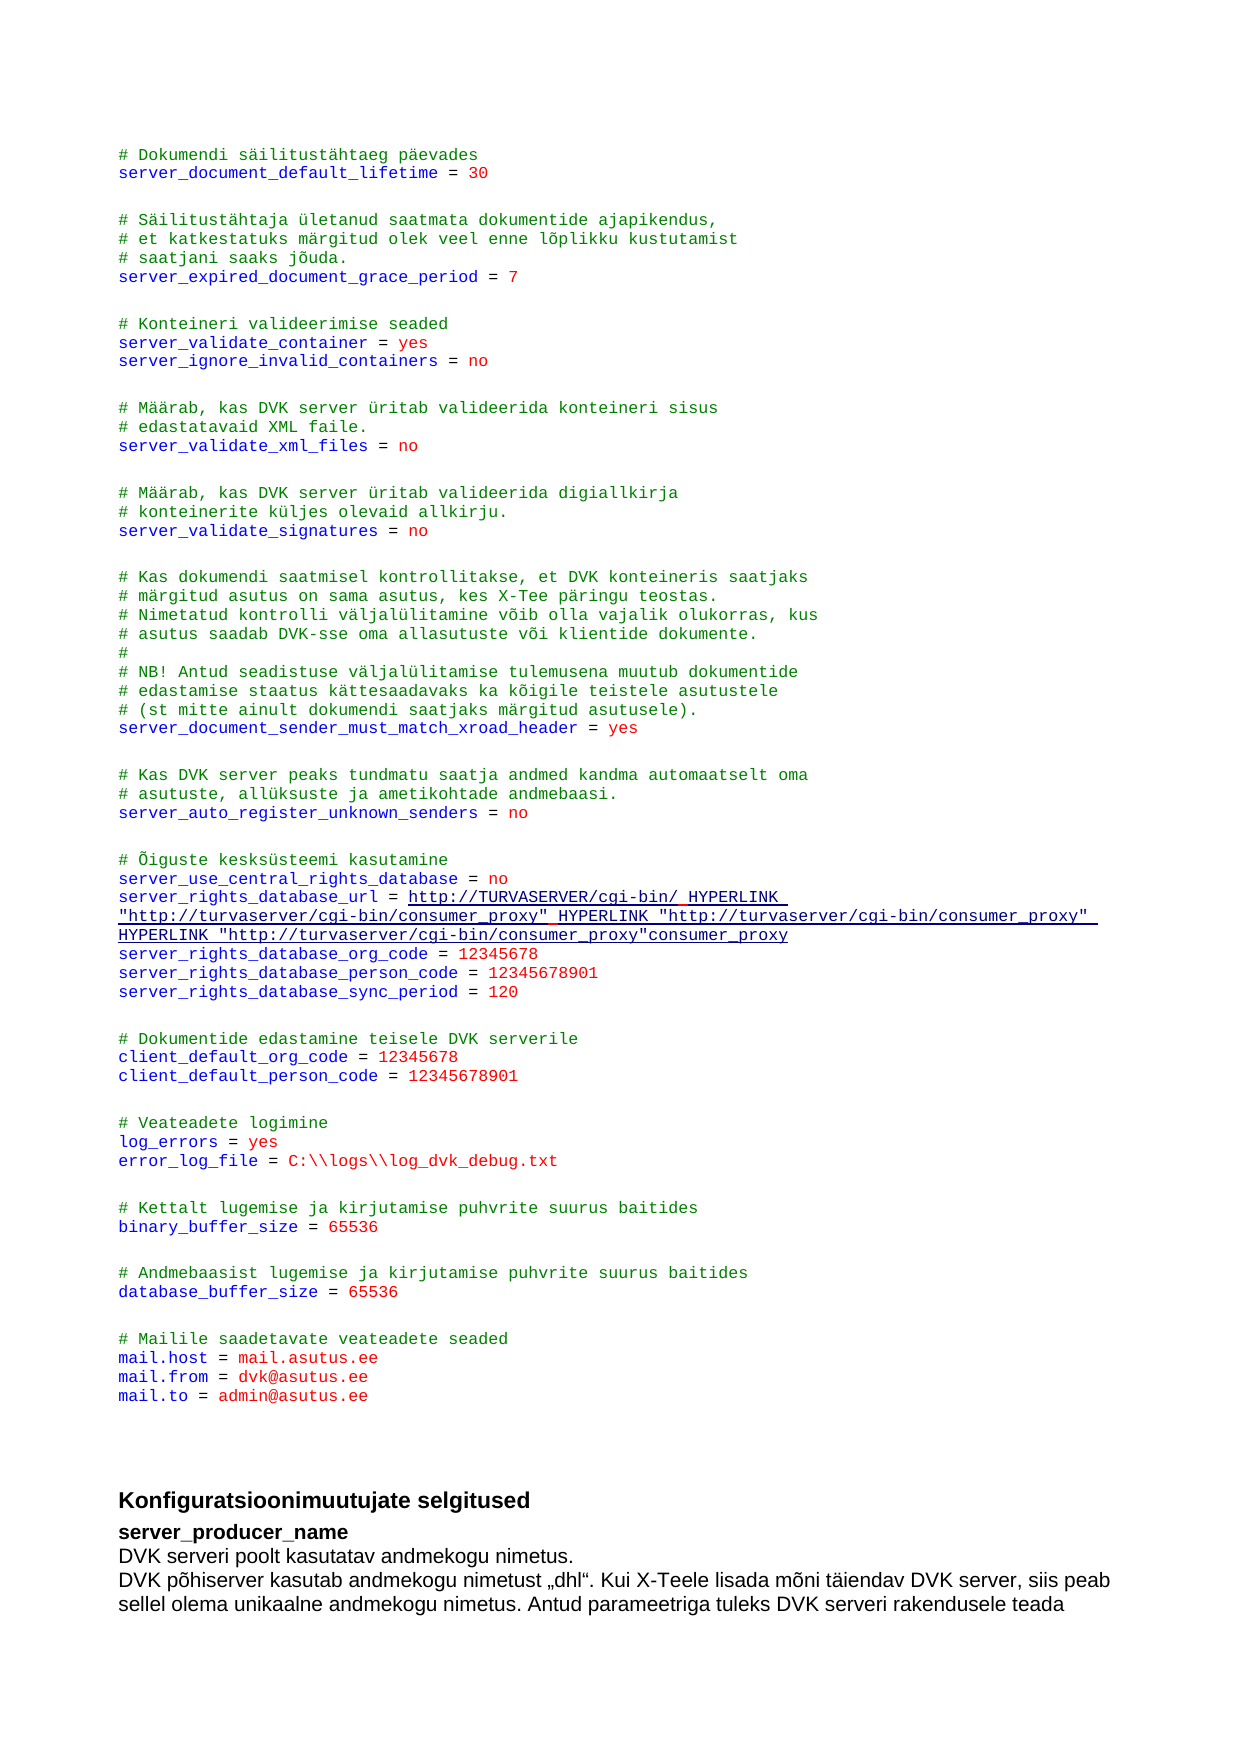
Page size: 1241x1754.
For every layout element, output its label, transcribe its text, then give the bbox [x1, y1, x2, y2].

text client_default_org_code = 12345678 [118, 1049, 1122, 1068]
text # Õiguste kesksüsteemi kasutamine [118, 851, 1122, 870]
text # Mailile saadetavate veateadete seaded [118, 1331, 1122, 1350]
text # asutuste, allüksuste ja ametikohtade andmebaasi. [118, 786, 1122, 804]
text # konteinerite küljes olevaid allkirju. [118, 503, 1122, 522]
text DVK põhiserver kasutab andmekogu nimetust „dhl“. Kui X-Teele lisada mõni täiendav DVK server, siis peab sellel olema unikaalne andmekogu nimetus. Antud parameetriga tuleks DVK serveri rakendusele teada [118, 1568, 1122, 1616]
text # Veateadete logimine [118, 1115, 1122, 1134]
text # Konteineri valideerimise seaded [118, 315, 1122, 334]
text # Määrab, kas DVK server üritab valideerida digiallkirja [118, 484, 1122, 503]
text server_document_sender_must_match_xroad_header = yes [118, 720, 1122, 739]
text server_use_central_rights_database = no [118, 870, 1122, 889]
text mail.to = admin@asutus.ee [118, 1387, 1122, 1406]
text DVK serveri poolt kasutatav andmekogu nimetus. [118, 1544, 1122, 1568]
text # Dokumentide edastamine teisele DVK serverile [118, 1030, 1122, 1049]
text server_document_default_lifetime = 30 [118, 165, 1122, 184]
text server_ignore_invalid_containers = no [118, 353, 1122, 372]
text server_rights_database_sync_period = 120 [118, 983, 1122, 1002]
text mail.host = mail.asutus.ee [118, 1350, 1122, 1368]
text # Säilitustähtaja ületanud saatmata dokumentide ajapikendus, [118, 212, 1122, 231]
text server_auto_register_unknown_senders = no [118, 804, 1122, 823]
text # saatjani saaks jõuda. [118, 249, 1122, 268]
text # Kas dokumendi saatmisel kontrollitakse, et DVK konteineris saatjaks [118, 569, 1122, 588]
text mail.from = dvk@asutus.ee [118, 1368, 1122, 1387]
text # märgitud asutus on sama asutus, kes X-Tee päringu teostas. [118, 588, 1122, 607]
text # Kettalt lugemise ja kirjutamise puhvrite suurus baitides [118, 1199, 1122, 1218]
text # Dokumendi säilitustähtaeg päevades [118, 146, 1122, 165]
text server_producer_name [118, 1520, 1122, 1544]
text client_default_person_code = 12345678901 [118, 1068, 1122, 1087]
text # (st mitte ainult dokumendi saatjaks märgitud asutusele). [118, 701, 1122, 720]
text # Kas DVK server peaks tundmatu saatja andmed kandma automaatselt oma [118, 767, 1122, 786]
text server_validate_xml_files = no [118, 438, 1122, 456]
text # [118, 644, 1122, 663]
text server_validate_container = yes [118, 334, 1122, 353]
text # asutus saadab DVK-sse oma allasutuste või klientide dokumente. [118, 626, 1122, 644]
text # edastamise staatus kättesaadavaks ka kõigile teistele asutustele [118, 682, 1122, 701]
text database_buffer_size = 65536 [118, 1284, 1122, 1303]
text # edastatavaid XML faile. [118, 419, 1122, 438]
text server_rights_database_person_code = 12345678901 [118, 964, 1122, 983]
text server_expired_document_grace_period = 7 [118, 268, 1122, 287]
text server_validate_signatures = no [118, 522, 1122, 541]
text server_rights_database_org_code = 12345678 [118, 946, 1122, 964]
text # Nimetatud kontrolli väljalülitamine võib olla vajalik olukorras, kus [118, 607, 1122, 626]
text # Määrab, kas DVK server üritab valideerida konteineri sisus [118, 400, 1122, 419]
text Konfiguratsioonimuutujate selgitused [118, 1487, 1122, 1514]
text log_errors = yes [118, 1134, 1122, 1152]
text binary_buffer_size = 65536 [118, 1218, 1122, 1237]
text server_rights_database_url = http://TURVASERVER/cgi-bin/ HYPERLINK "http://turvaserver/cgi-bin/consumer_proxy" HYPERLINK "http://turvaserver/cgi-bin/consumer_proxy" HYPERLINK "http://turvaserver/cgi-bin/consumer_proxy"consumer_proxy [118, 889, 1122, 946]
text error_log_file = C:\\logs\\log_dvk_debug.txt [118, 1152, 1122, 1171]
text # NB! Antud seadistuse väljalülitamise tulemusena muutub dokumentide [118, 663, 1122, 682]
text # Andmebaasist lugemise ja kirjutamise puhvrite suurus baitides [118, 1265, 1122, 1284]
text # et katkestatuks märgitud olek veel enne lõplikku kustutamist [118, 231, 1122, 249]
